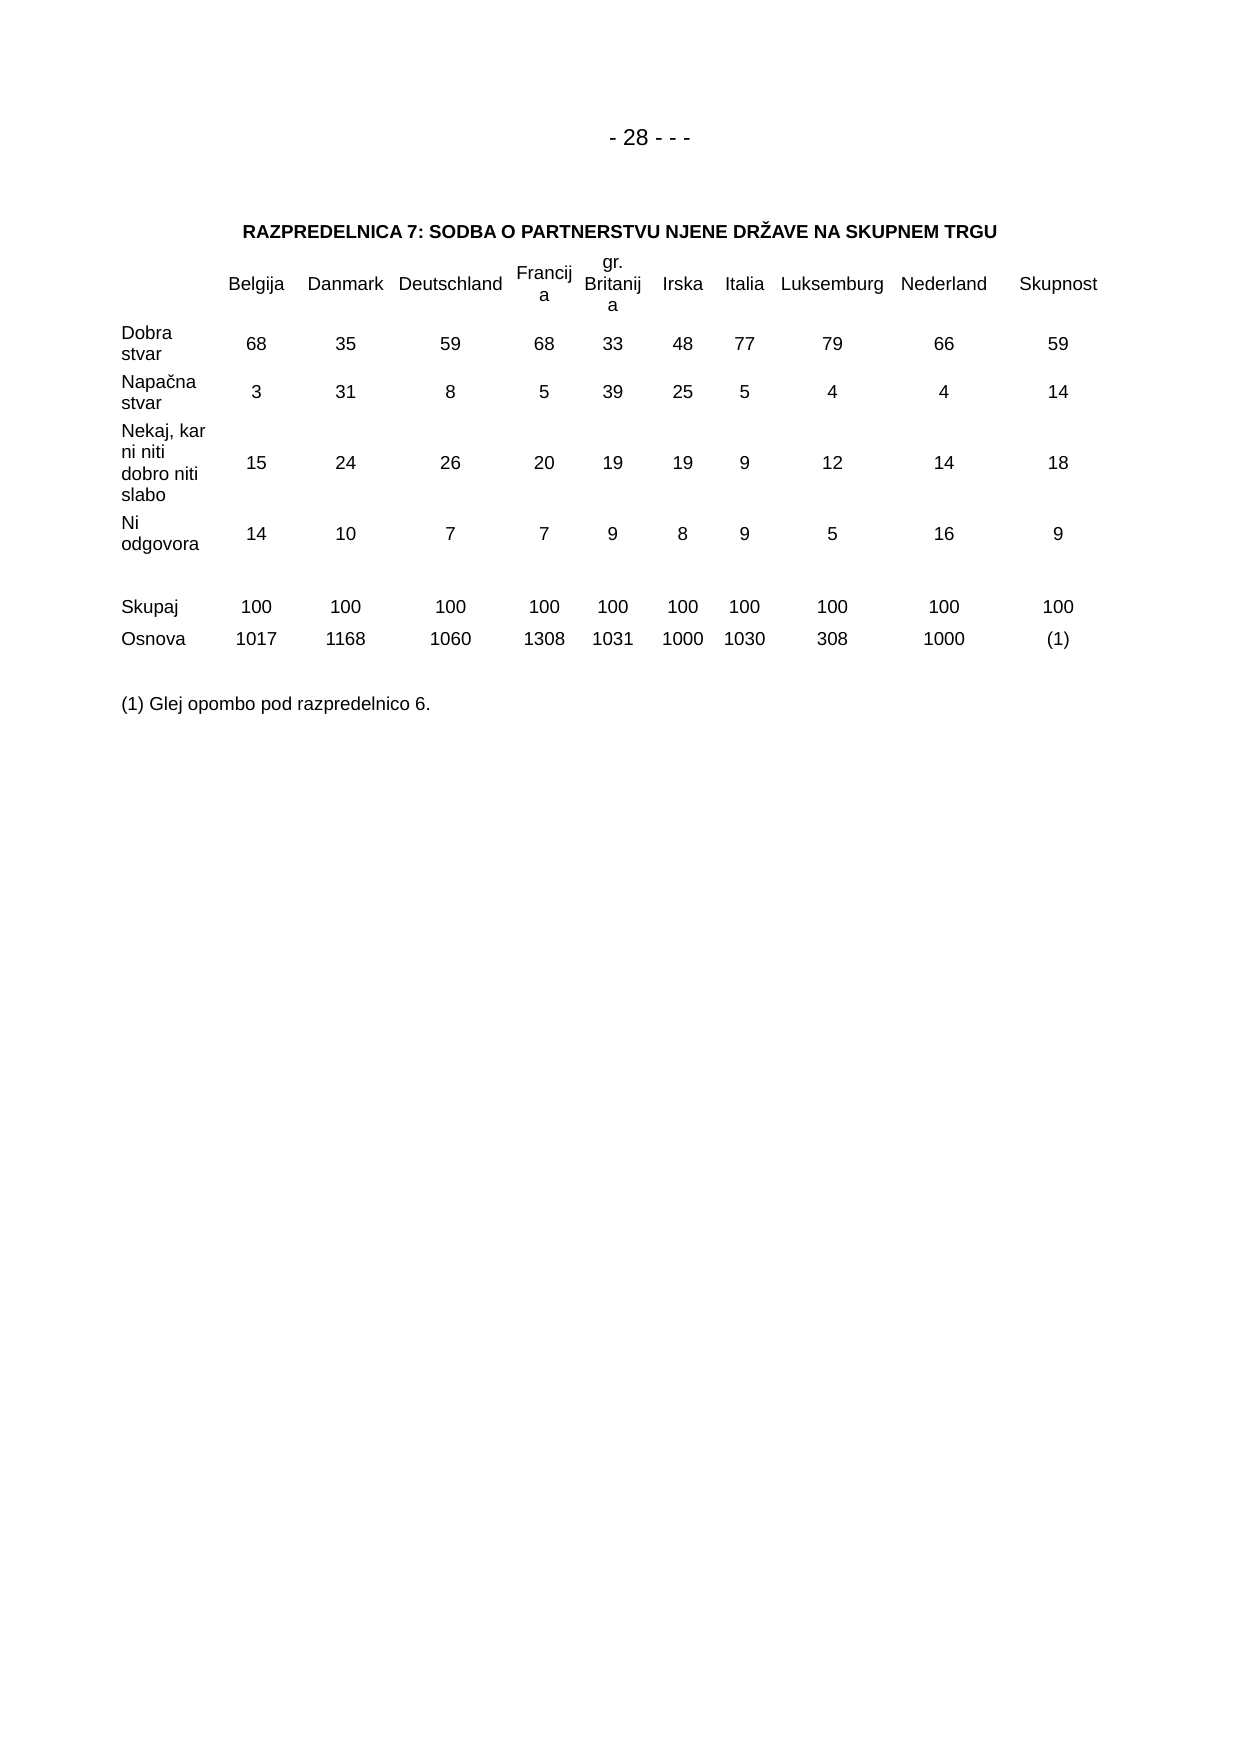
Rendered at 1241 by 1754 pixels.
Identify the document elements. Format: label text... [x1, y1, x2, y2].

table_cell [718, 655, 771, 687]
table_cell Italia [718, 248, 771, 319]
table_cell 9 [718, 509, 771, 558]
table_cell 1000 [894, 623, 994, 655]
table_cell [510, 558, 578, 590]
table_cell Ni odgovora [118, 509, 212, 558]
table_cell 79 [771, 319, 893, 368]
table_cell [718, 558, 771, 590]
table_cell Napačna stvar [118, 368, 212, 417]
table_cell 66 [894, 319, 994, 368]
table_cell [212, 655, 300, 687]
table_cell 8 [391, 368, 510, 417]
table_cell 9 [718, 417, 771, 509]
table_cell 100 [510, 590, 578, 622]
table_cell 16 [894, 509, 994, 558]
table_cell 100 [718, 590, 771, 622]
table_cell 68 [212, 319, 300, 368]
table_cell Dobra stvar [118, 319, 212, 368]
table_cell [994, 558, 1122, 590]
table_cell [647, 655, 718, 687]
table_cell 5 [718, 368, 771, 417]
table_cell 31 [300, 368, 391, 417]
table_cell 7 [391, 509, 510, 558]
table_cell 1000 [647, 623, 718, 655]
table_cell 35 [300, 319, 391, 368]
table_cell 24 [300, 417, 391, 509]
table_cell 1308 [510, 623, 578, 655]
table_cell 12 [771, 417, 893, 509]
table_cell 1031 [578, 623, 647, 655]
table_cell 3 [212, 368, 300, 417]
table_cell Deutschland [391, 248, 510, 319]
table_cell 26 [391, 417, 510, 509]
table_cell [994, 655, 1122, 687]
table_cell [510, 655, 578, 687]
table_cell 1030 [718, 623, 771, 655]
table_header RAZPREDELNICA 7: SODBA O PARTNERSTVU NJENE DRŽAVE NA SKUPNEM TRGU [118, 216, 1122, 248]
table_cell 100 [894, 590, 994, 622]
table_cell 1168 [300, 623, 391, 655]
table_cell 9 [578, 509, 647, 558]
table_cell 15 [212, 417, 300, 509]
table_cell Irska [647, 248, 718, 319]
table_cell 8 [647, 509, 718, 558]
table_cell 4 [771, 368, 893, 417]
table_cell 39 [578, 368, 647, 417]
table_cell gr. Britanija [578, 248, 647, 319]
table_cell 77 [718, 319, 771, 368]
table_cell 100 [391, 590, 510, 622]
table_cell 10 [300, 509, 391, 558]
table_cell [894, 655, 994, 687]
table_cell [578, 655, 647, 687]
table_cell 19 [578, 417, 647, 509]
table_cell 18 [994, 417, 1122, 509]
table_cell 59 [994, 319, 1122, 368]
table_cell 308 [771, 623, 893, 655]
table_cell 14 [212, 509, 300, 558]
table_cell 4 [894, 368, 994, 417]
table_cell 59 [391, 319, 510, 368]
table_cell [300, 655, 391, 687]
table_cell [391, 558, 510, 590]
table_cell Nederland [894, 248, 994, 319]
table_cell [771, 558, 893, 590]
table_cell 100 [578, 590, 647, 622]
table_cell 1060 [391, 623, 510, 655]
table_cell 9 [994, 509, 1122, 558]
table_cell 48 [647, 319, 718, 368]
table_cell 1017 [212, 623, 300, 655]
table_cell 5 [771, 509, 893, 558]
table_cell [118, 248, 212, 319]
table_cell 100 [771, 590, 893, 622]
table_cell Skupaj [118, 590, 212, 622]
table_cell (1) Glej opombo pod razpredelnico 6. [118, 687, 1122, 719]
table_cell Francija [510, 248, 578, 319]
table_cell [300, 558, 391, 590]
table_cell [578, 558, 647, 590]
table_cell [894, 558, 994, 590]
table_cell 14 [894, 417, 994, 509]
table_cell (1) [994, 623, 1122, 655]
table_cell 100 [647, 590, 718, 622]
table_cell [118, 558, 212, 590]
table_cell Osnova [118, 623, 212, 655]
table_cell Danmark [300, 248, 391, 319]
table_cell 7 [510, 509, 578, 558]
table_cell [391, 655, 510, 687]
table_cell [118, 655, 212, 687]
table_cell 25 [647, 368, 718, 417]
table_cell [647, 558, 718, 590]
table_cell Luksemburg [771, 248, 893, 319]
table_cell Belgija [212, 248, 300, 319]
table_cell [212, 558, 300, 590]
table_cell [771, 655, 893, 687]
table_cell Nekaj, kar ni niti dobro niti slabo [118, 417, 212, 509]
table_cell 19 [647, 417, 718, 509]
table_cell 100 [994, 590, 1122, 622]
table_cell 33 [578, 319, 647, 368]
table_cell 100 [212, 590, 300, 622]
table_cell 20 [510, 417, 578, 509]
table_cell 68 [510, 319, 578, 368]
table_cell 14 [994, 368, 1122, 417]
table_cell 5 [510, 368, 578, 417]
table_cell 100 [300, 590, 391, 622]
table_cell Skupnost [994, 248, 1122, 319]
